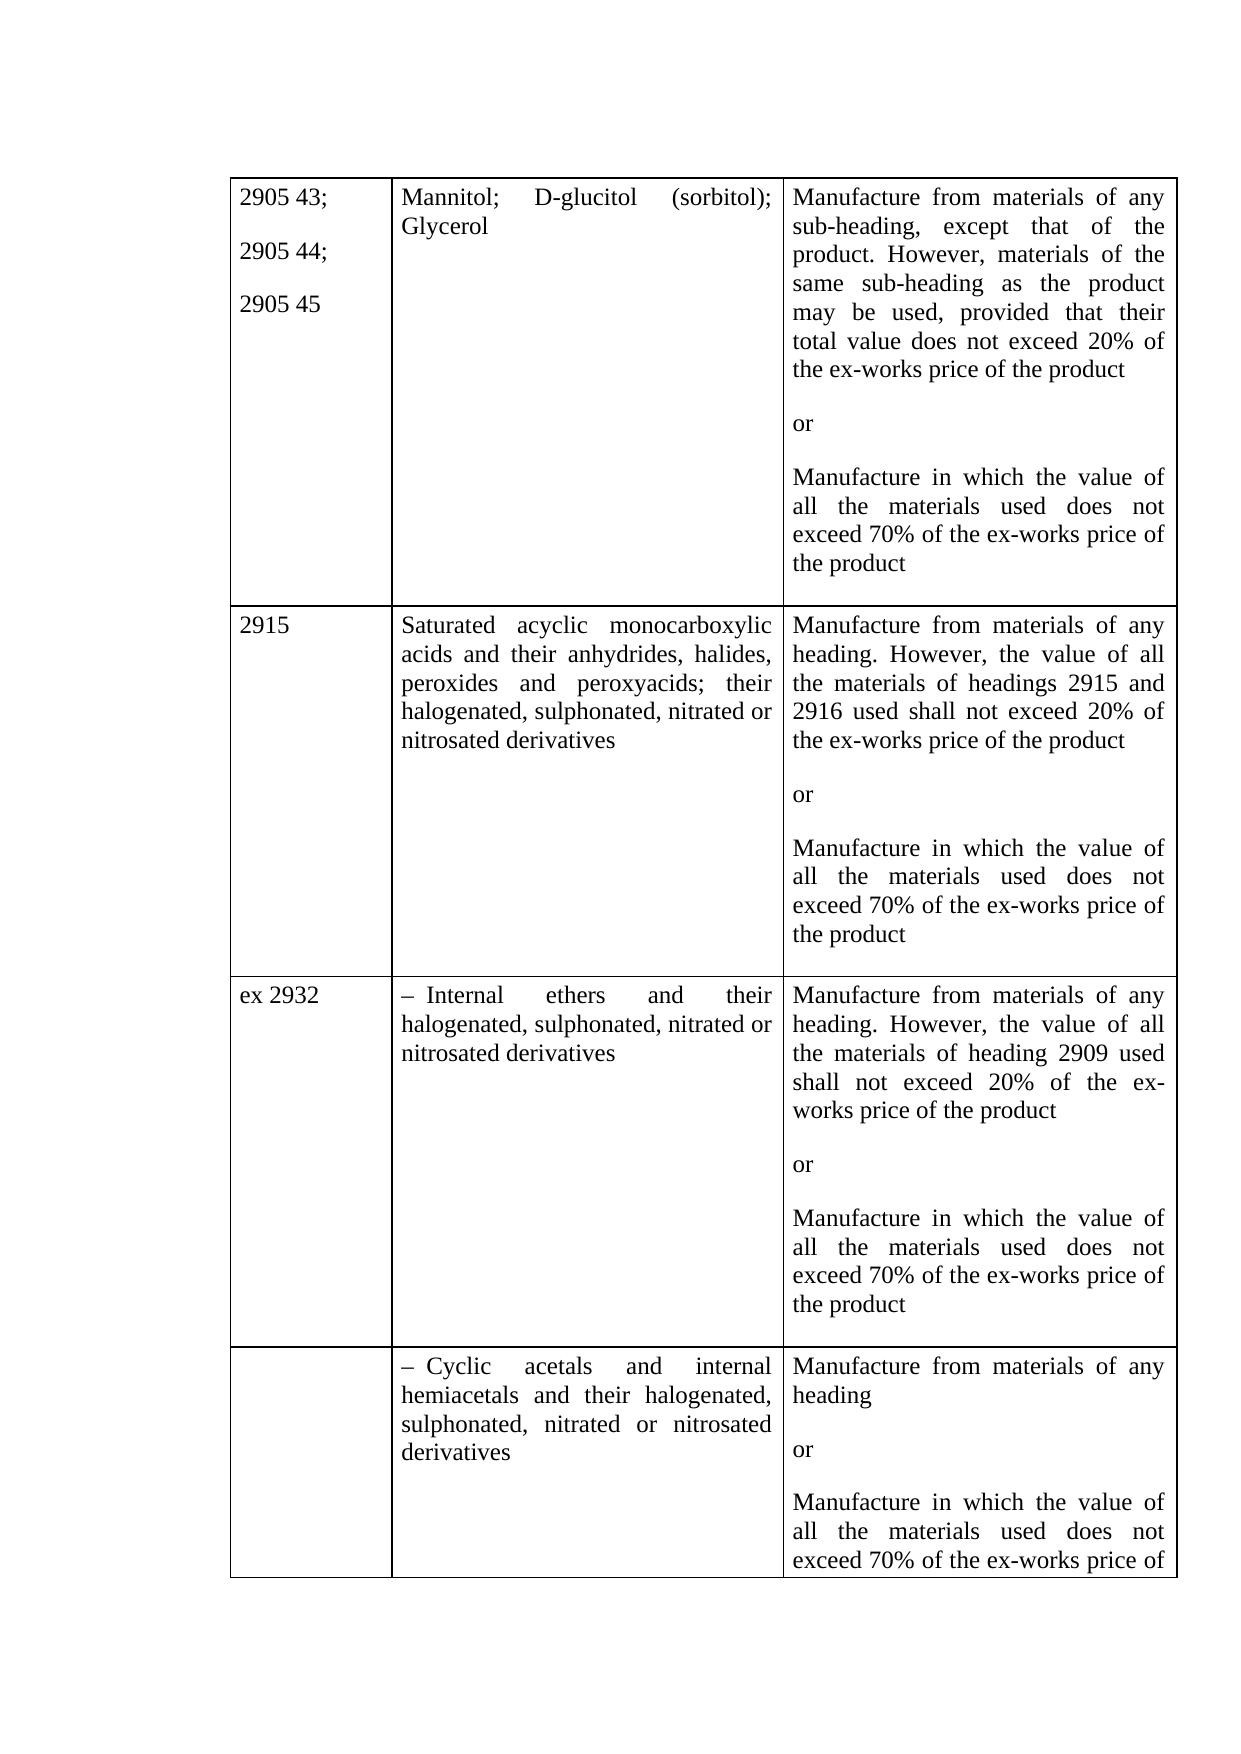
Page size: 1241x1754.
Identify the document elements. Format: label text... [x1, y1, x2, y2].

table_cell ex 2932 [231, 977, 391, 1346]
table_cell – Internal ethers and their halogenated, sulphonated, nitrated or nitrosated derivatives [393, 977, 783, 1346]
table_cell Manufacture from materials of any heading or Manufacture in which the value of all the materials used does not exceed 70% of the ex-works price of [784, 1348, 1176, 1577]
table_cell Manufacture from materials of any heading. However, the value of all the materials of headings 2915 and 2916 used shall not exceed 20% of the ex-works price of the product or Manufacture in which the value of all the materials used does not exceed 70% of the ex-works price of the product [784, 607, 1176, 976]
table_cell Manufacture from materials of any heading. However, the value of all the materials of heading 2909 used shall not exceed 20% of the ex-works price of the product or Manufacture in which the value of all the materials used does not exceed 70% of the ex-works price of the product [784, 977, 1176, 1346]
table_cell 2915 [231, 607, 391, 976]
table_cell Manufacture from materials of any sub-heading, except that of the product. However, materials of the same sub-heading as the product may be used, provided that their total value does not exceed 20% of the ex-works price of the product or Manufacture in which the value of all the materials used does not exceed 70% of the ex-works price of the product [784, 179, 1176, 605]
table_cell – Cyclic acetals and internal hemiacetals and their halogenated, sulphonated, nitrated or nitrosated derivatives [393, 1348, 783, 1577]
table_cell 2905 43; 2905 44; 2905 45 [231, 179, 391, 605]
table_cell Mannitol; D-glucitol (sorbitol); Glycerol [393, 179, 783, 605]
table_cell Saturated acyclic monocarboxylic acids and their anhydrides, halides, peroxides and peroxyacids; their halogenated, sulphonated, nitrated or nitrosated derivatives [393, 607, 783, 976]
table_cell [231, 1348, 391, 1577]
